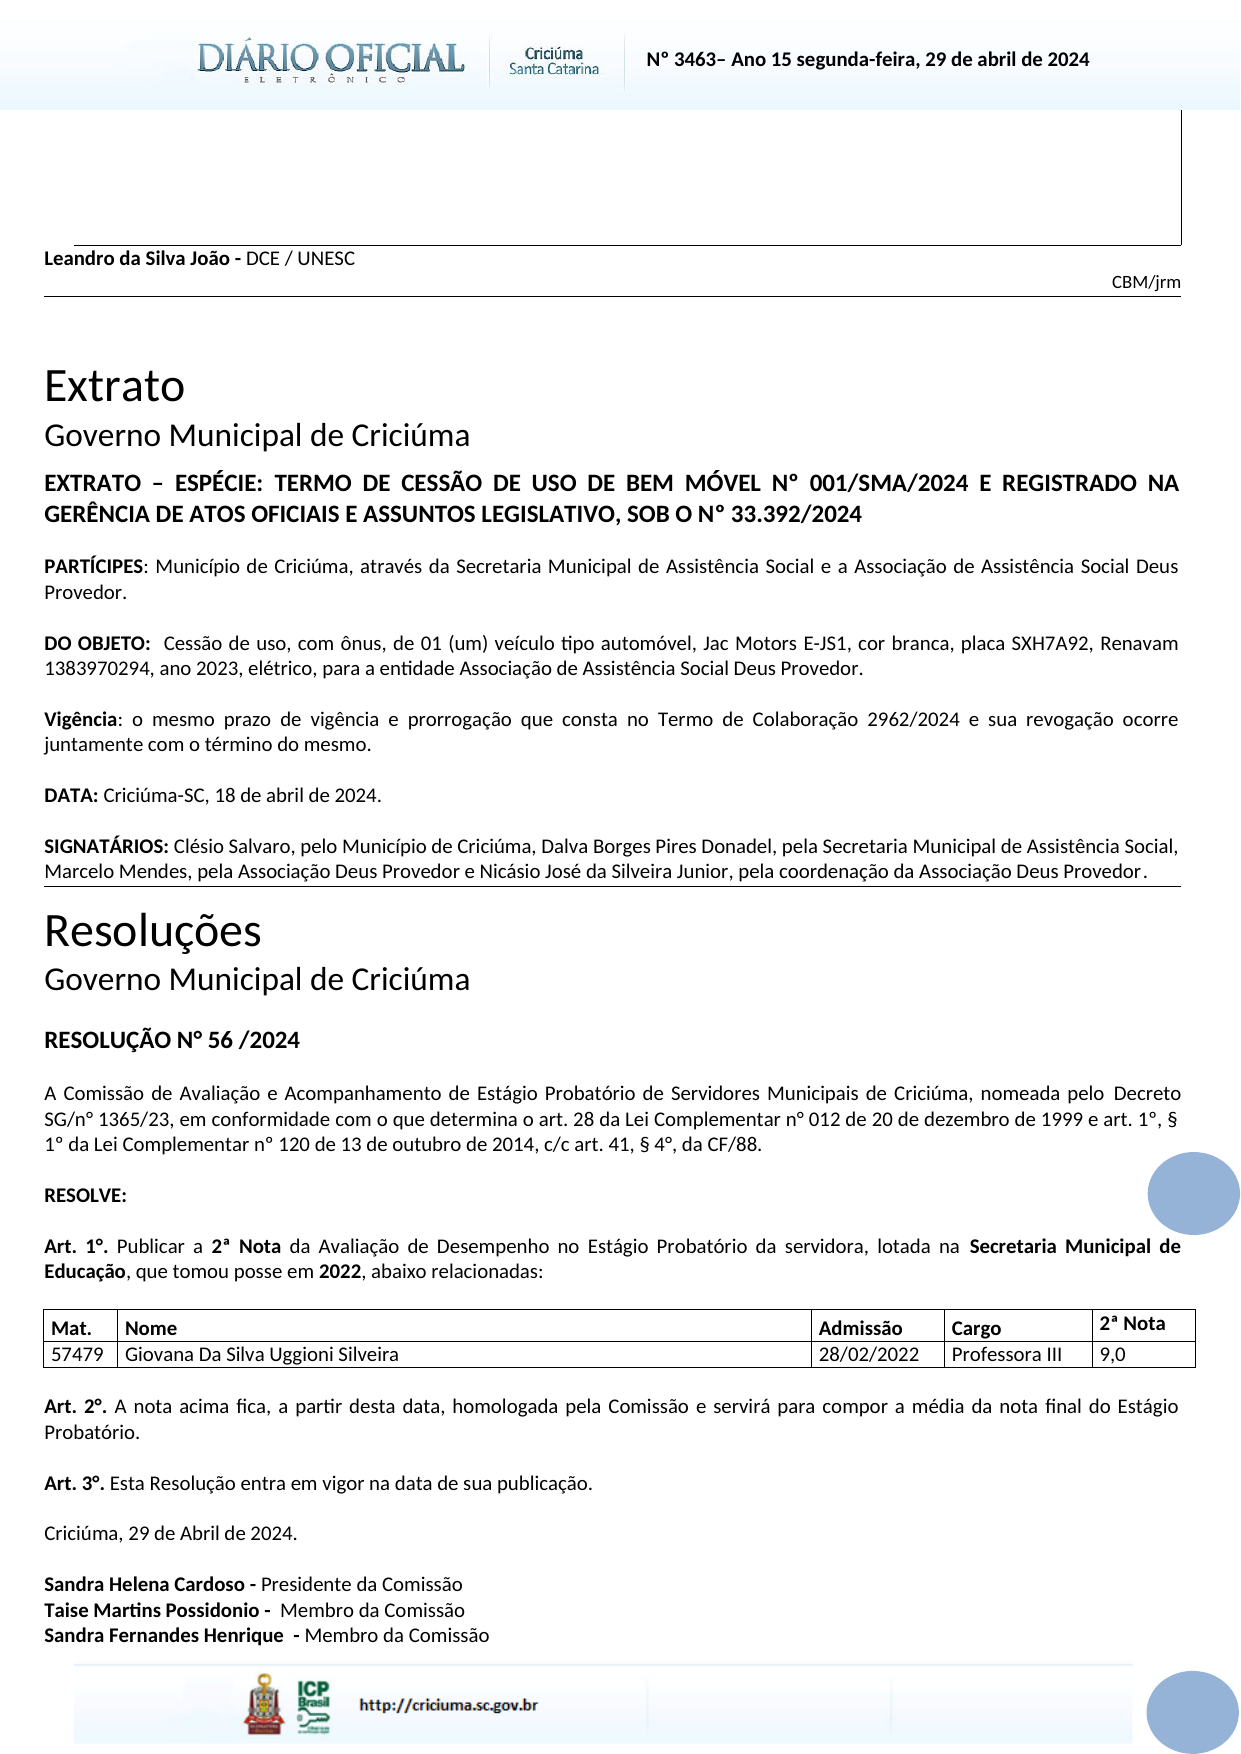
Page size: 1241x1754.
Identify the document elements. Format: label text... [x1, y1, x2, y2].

table_header Admissão [812, 1310, 944, 1341]
table_cell Professora III [945, 1342, 1092, 1367]
text RESOLUÇÃO N° 56 /2024 [44, 1024, 1181, 1055]
text DO OBJETO: Cessão de uso, com ônus, de 01 (um) veículo tipo automóvel, Jac Motors E-JS1, cor branca, placa SXH7A92, Renavam 1383970294, ano 2023, elétrico, para a entidade Associação de Assistência Social Deus Provedor. [44, 630, 1181, 681]
text Extrato [44, 355, 1181, 414]
table_header 2ª Nota [1093, 1310, 1195, 1341]
table_cell Giovana Da Silva Uggioni Silveira [118, 1342, 811, 1367]
table_cell 9,0 [1093, 1342, 1195, 1367]
text Vigência: o mesmo prazo de vigência e prorrogação que consta no Termo de Colaboração 2962/2024 e sua revogação ocorre juntamente com o término do mesmo. [44, 706, 1181, 757]
text Sandra Helena Cardoso - Presidente da Comissão [44, 1571, 1181, 1597]
text DATA: Criciúma-SC, 18 de abril de 2024. [44, 782, 1181, 808]
text Art. 2°. A nota acima fica, a partir desta data, homologada pela Comissão e servirá para compor a média da nota final do Estágio Probatório. [44, 1393, 1181, 1444]
text Taise Martins Possidonio - Membro da Comissão [44, 1597, 1181, 1622]
text A Comissão de Avaliação e Acompanhamento de Estágio Probatório de Servidores Municipais de Criciúma, nomeada pelo Decreto SG/n° 1365/23, em conformidade com o que determina o art. 28 da Lei Complementar n° 012 de 20 de dezembro de 1999 e art. 1º, § 1º da Lei Complementar nº 120 de 13 de outubro de 2014, c/c art. 41, § 4°, da CF/88. [44, 1081, 1181, 1157]
table_cell 57479 [44, 1342, 117, 1367]
text Art. 1°. Publicar a 2ª Nota da Avaliação de Desempenho no Estágio Probatório da servidora, lotada na Secretaria Municipal de Educação, que tomou posse em 2022, abaixo relacionadas: [44, 1233, 1181, 1284]
table_header Nome [118, 1310, 811, 1341]
text EXTRATO – ESPÉCIE: TERMO DE CESSÃO DE USO DE BEM MÓVEL Nº 001/SMA/2024 E REGISTRADO NA GERÊNCIA DE ATOS OFICIAIS E ASSUNTOS LEGISLATIVO, SOB O Nº 33.392/2024 [44, 467, 1181, 528]
text SIGNATÁRIOS: Clésio Salvaro, pelo Município de Criciúma, Dalva Borges Pires Donadel, pela Secretaria Municipal de Assistência Social, Marcelo Mendes, pela Associação Deus Provedor e Nicásio José da Silveira Junior, pela coordenação da Associação Deus Provedor. [44, 833, 1181, 886]
text Governo Municipal de Criciúma [44, 414, 1181, 454]
text Art. 3°. Esta Resolução entra em vigor na data de sua publicação. [44, 1470, 1181, 1495]
table_header Mat. [44, 1310, 117, 1341]
table_header Cargo [945, 1310, 1092, 1341]
text Governo Municipal de Criciúma [44, 958, 1181, 999]
text CBM/jrm [44, 271, 1181, 296]
text Sandra Fernandes Henrique - Membro da Comissão [44, 1622, 1181, 1648]
table_cell 28/02/2022 [812, 1342, 944, 1367]
text PARTÍCIPES: Município de Criciúma, através da Secretaria Municipal de Assistência Social e a Associação de Assistência Social Deus Provedor. [44, 554, 1181, 604]
text Resoluções [44, 900, 1181, 958]
text Criciúma, 29 de Abril de 2024. [44, 1521, 1181, 1546]
text Leandro da Silva João - DCE / UNESC [44, 245, 1181, 271]
text RESOLVE: [44, 1182, 1150, 1208]
